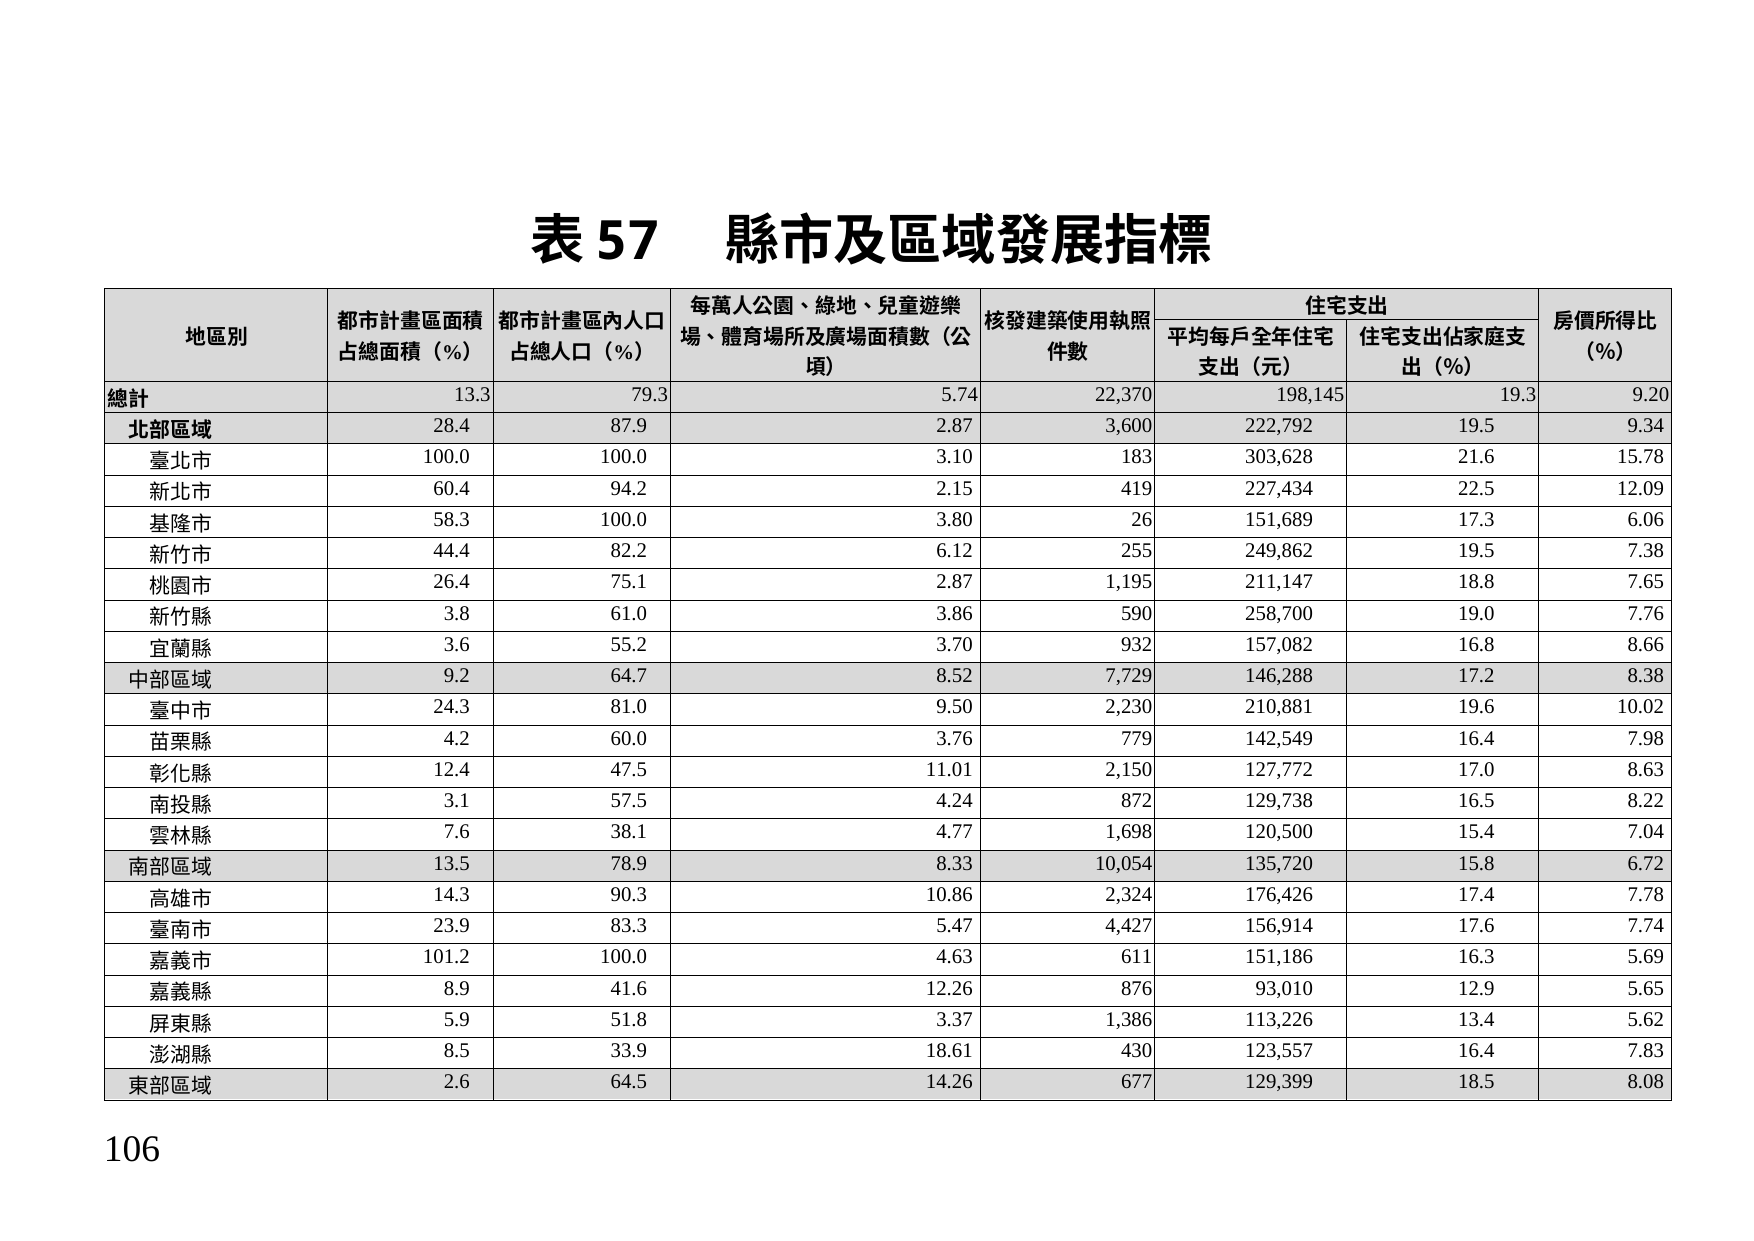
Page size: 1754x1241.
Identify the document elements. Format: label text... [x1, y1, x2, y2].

table_cell 9.2 [328, 663, 493, 693]
table_cell 3.80 [671, 507, 980, 537]
table_cell 21.6 [1347, 444, 1538, 474]
table_cell 779 [981, 726, 1154, 756]
table_cell 8.5 [328, 1038, 493, 1068]
table_cell 7.78 [1539, 882, 1671, 912]
table_cell 2,324 [981, 882, 1154, 912]
table_cell 南投縣 [105, 788, 327, 818]
table_cell 57.5 [494, 788, 670, 818]
table_cell 211,147 [1155, 569, 1346, 599]
table_cell 11.01 [671, 757, 980, 787]
table_cell 590 [981, 601, 1154, 631]
table_cell 3.70 [671, 632, 980, 662]
table_cell 7.76 [1539, 601, 1671, 631]
table_cell 16.4 [1347, 1038, 1538, 1068]
table_cell 臺南市 [105, 913, 327, 943]
table_cell 5.9 [328, 1007, 493, 1037]
table_cell 總計 [105, 382, 327, 412]
table_cell 7.04 [1539, 819, 1671, 849]
table_cell 8.22 [1539, 788, 1671, 818]
table_cell 38.1 [494, 819, 670, 849]
table_cell 7.65 [1539, 569, 1671, 599]
table_cell 雲林縣 [105, 819, 327, 849]
table_cell 7,729 [981, 663, 1154, 693]
table_cell 146,288 [1155, 663, 1346, 693]
table_cell 7.98 [1539, 726, 1671, 756]
table_header 都市計畫區內人口占總人口（%） [494, 289, 670, 381]
table_cell 16.3 [1347, 944, 1538, 974]
table_cell 79.3 [494, 382, 670, 412]
subtitle 表57 縣市及區域發展指標 [103, 163, 1639, 288]
table_cell 876 [981, 976, 1154, 1006]
table_cell 18.5 [1347, 1069, 1538, 1099]
table_cell 157,082 [1155, 632, 1346, 662]
table_cell 臺北市 [105, 444, 327, 474]
table_cell 47.5 [494, 757, 670, 787]
table_cell 82.2 [494, 538, 670, 568]
table_cell 210,881 [1155, 694, 1346, 724]
table_cell 6.06 [1539, 507, 1671, 537]
table_cell 81.0 [494, 694, 670, 724]
table_cell 8.38 [1539, 663, 1671, 693]
table_cell 100.0 [494, 944, 670, 974]
table_cell 5.74 [671, 382, 980, 412]
table_cell 90.3 [494, 882, 670, 912]
table_cell 100.0 [494, 507, 670, 537]
table_cell 9.20 [1539, 382, 1671, 412]
table_cell 10.02 [1539, 694, 1671, 724]
table_header 房價所得比（％） [1539, 289, 1671, 381]
table_cell 64.5 [494, 1069, 670, 1099]
table_cell 14.3 [328, 882, 493, 912]
table_cell 151,689 [1155, 507, 1346, 537]
table_cell 臺中市 [105, 694, 327, 724]
table_header 核發建築使用執照件數 [981, 289, 1154, 381]
table_cell 44.4 [328, 538, 493, 568]
table_header 每萬人公園、綠地、兒童遊樂場、體育場所及廣場面積數（公頃） [671, 289, 980, 381]
table_cell 87.9 [494, 413, 670, 443]
table_cell 17.4 [1347, 882, 1538, 912]
table_cell 住宅支出佔家庭支出（％） [1347, 320, 1538, 381]
table_cell 東部區域 [105, 1069, 327, 1099]
table_cell 93,010 [1155, 976, 1346, 1006]
table_cell 2,150 [981, 757, 1154, 787]
table_cell 2,230 [981, 694, 1154, 724]
table_cell 9.34 [1539, 413, 1671, 443]
table_cell 61.0 [494, 601, 670, 631]
table_header 住宅支出 [1155, 289, 1538, 319]
table_cell 澎湖縣 [105, 1038, 327, 1068]
table_cell 198,145 [1155, 382, 1346, 412]
table_cell 100.0 [494, 444, 670, 474]
table_cell 6.72 [1539, 851, 1671, 881]
table_header 都市計畫區面積占總面積（%） [328, 289, 493, 381]
table_cell 156,914 [1155, 913, 1346, 943]
table_cell 17.6 [1347, 913, 1538, 943]
table_cell 宜蘭縣 [105, 632, 327, 662]
table_cell 127,772 [1155, 757, 1346, 787]
table_cell 南部區域 [105, 851, 327, 881]
table_cell 基隆市 [105, 507, 327, 537]
table_cell 26 [981, 507, 1154, 537]
table_cell 183 [981, 444, 1154, 474]
table_cell 13.3 [328, 382, 493, 412]
table_cell 8.52 [671, 663, 980, 693]
table_cell 28.4 [328, 413, 493, 443]
table_cell 22,370 [981, 382, 1154, 412]
table_cell 1,386 [981, 1007, 1154, 1037]
table_cell 430 [981, 1038, 1154, 1068]
table_cell 83.3 [494, 913, 670, 943]
table_cell 17.0 [1347, 757, 1538, 787]
table_cell 4.24 [671, 788, 980, 818]
table_cell 14.26 [671, 1069, 980, 1099]
table_cell 19.5 [1347, 538, 1538, 568]
table_cell 彰化縣 [105, 757, 327, 787]
table_cell 22.5 [1347, 476, 1538, 506]
table_cell 15.78 [1539, 444, 1671, 474]
table_cell 3.76 [671, 726, 980, 756]
table_cell 129,399 [1155, 1069, 1346, 1099]
table_cell 10,054 [981, 851, 1154, 881]
table_cell 249,862 [1155, 538, 1346, 568]
table_cell 611 [981, 944, 1154, 974]
table_cell 3.6 [328, 632, 493, 662]
table_cell 75.1 [494, 569, 670, 599]
table_cell 15.4 [1347, 819, 1538, 849]
table_header 地區別 [105, 289, 327, 381]
table_cell 16.5 [1347, 788, 1538, 818]
table_cell 677 [981, 1069, 1154, 1099]
table_cell 3.37 [671, 1007, 980, 1037]
table_cell 120,500 [1155, 819, 1346, 849]
table_cell 60.0 [494, 726, 670, 756]
table_cell 北部區域 [105, 413, 327, 443]
table_cell 16.4 [1347, 726, 1538, 756]
table_cell 227,434 [1155, 476, 1346, 506]
table_cell 新北市 [105, 476, 327, 506]
table_cell 19.5 [1347, 413, 1538, 443]
table_cell 64.7 [494, 663, 670, 693]
table_cell 高雄市 [105, 882, 327, 912]
table_cell 1,195 [981, 569, 1154, 599]
table_cell 7.74 [1539, 913, 1671, 943]
table_cell 中部區域 [105, 663, 327, 693]
table_cell 129,738 [1155, 788, 1346, 818]
table_cell 7.83 [1539, 1038, 1671, 1068]
table_cell 19.3 [1347, 382, 1538, 412]
table_cell 8.9 [328, 976, 493, 1006]
table_cell 60.4 [328, 476, 493, 506]
table_cell 123,557 [1155, 1038, 1346, 1068]
table_cell 桃園市 [105, 569, 327, 599]
table_cell 5.65 [1539, 976, 1671, 1006]
table_cell 6.12 [671, 538, 980, 568]
table_cell 8.63 [1539, 757, 1671, 787]
table_cell 2.15 [671, 476, 980, 506]
table_cell 7.38 [1539, 538, 1671, 568]
table_cell 222,792 [1155, 413, 1346, 443]
table_cell 258,700 [1155, 601, 1346, 631]
table_cell 419 [981, 476, 1154, 506]
table_cell 78.9 [494, 851, 670, 881]
table_cell 8.08 [1539, 1069, 1671, 1099]
table_cell 176,426 [1155, 882, 1346, 912]
table_cell 新竹縣 [105, 601, 327, 631]
table_cell 3,600 [981, 413, 1154, 443]
table_cell 12.26 [671, 976, 980, 1006]
table_cell 嘉義縣 [105, 976, 327, 1006]
table_cell 2.87 [671, 413, 980, 443]
table_cell 303,628 [1155, 444, 1346, 474]
table_cell 嘉義市 [105, 944, 327, 974]
table_cell 23.9 [328, 913, 493, 943]
table_cell 3.10 [671, 444, 980, 474]
table_cell 135,720 [1155, 851, 1346, 881]
table_cell 屏東縣 [105, 1007, 327, 1037]
table_cell 255 [981, 538, 1154, 568]
table_cell 16.8 [1347, 632, 1538, 662]
table_cell 8.33 [671, 851, 980, 881]
table_cell 151,186 [1155, 944, 1346, 974]
table_cell 4,427 [981, 913, 1154, 943]
table_cell 5.62 [1539, 1007, 1671, 1037]
table_cell 51.8 [494, 1007, 670, 1037]
table_cell 9.50 [671, 694, 980, 724]
table_cell 100.0 [328, 444, 493, 474]
table_cell 4.2 [328, 726, 493, 756]
table_cell 5.47 [671, 913, 980, 943]
table_cell 5.69 [1539, 944, 1671, 974]
table_cell 8.66 [1539, 632, 1671, 662]
table_cell 新竹市 [105, 538, 327, 568]
table_cell 142,549 [1155, 726, 1346, 756]
table_cell 55.2 [494, 632, 670, 662]
table_cell 3.1 [328, 788, 493, 818]
table_cell 113,226 [1155, 1007, 1346, 1037]
table_cell 17.2 [1347, 663, 1538, 693]
table_cell 4.77 [671, 819, 980, 849]
table_cell 12.9 [1347, 976, 1538, 1006]
table_cell 苗栗縣 [105, 726, 327, 756]
table_cell 17.3 [1347, 507, 1538, 537]
table_cell 10.86 [671, 882, 980, 912]
table_cell 33.9 [494, 1038, 670, 1068]
table_cell 2.6 [328, 1069, 493, 1099]
table_cell 7.6 [328, 819, 493, 849]
table_cell 2.87 [671, 569, 980, 599]
table_cell 94.2 [494, 476, 670, 506]
table_cell 12.09 [1539, 476, 1671, 506]
table_cell 平均每戶全年住宅支出（元） [1155, 320, 1346, 381]
table_cell 3.8 [328, 601, 493, 631]
table_cell 19.0 [1347, 601, 1538, 631]
table_cell 15.8 [1347, 851, 1538, 881]
table_cell 18.61 [671, 1038, 980, 1068]
table_cell 101.2 [328, 944, 493, 974]
table_cell 3.86 [671, 601, 980, 631]
table_cell 18.8 [1347, 569, 1538, 599]
table_cell 4.63 [671, 944, 980, 974]
table_cell 41.6 [494, 976, 670, 1006]
table_cell 13.4 [1347, 1007, 1538, 1037]
table_cell 58.3 [328, 507, 493, 537]
table_cell 1,698 [981, 819, 1154, 849]
table_cell 932 [981, 632, 1154, 662]
table_cell 872 [981, 788, 1154, 818]
table_cell 24.3 [328, 694, 493, 724]
table_cell 13.5 [328, 851, 493, 881]
table_cell 12.4 [328, 757, 493, 787]
table_cell 19.6 [1347, 694, 1538, 724]
table_cell 26.4 [328, 569, 493, 599]
